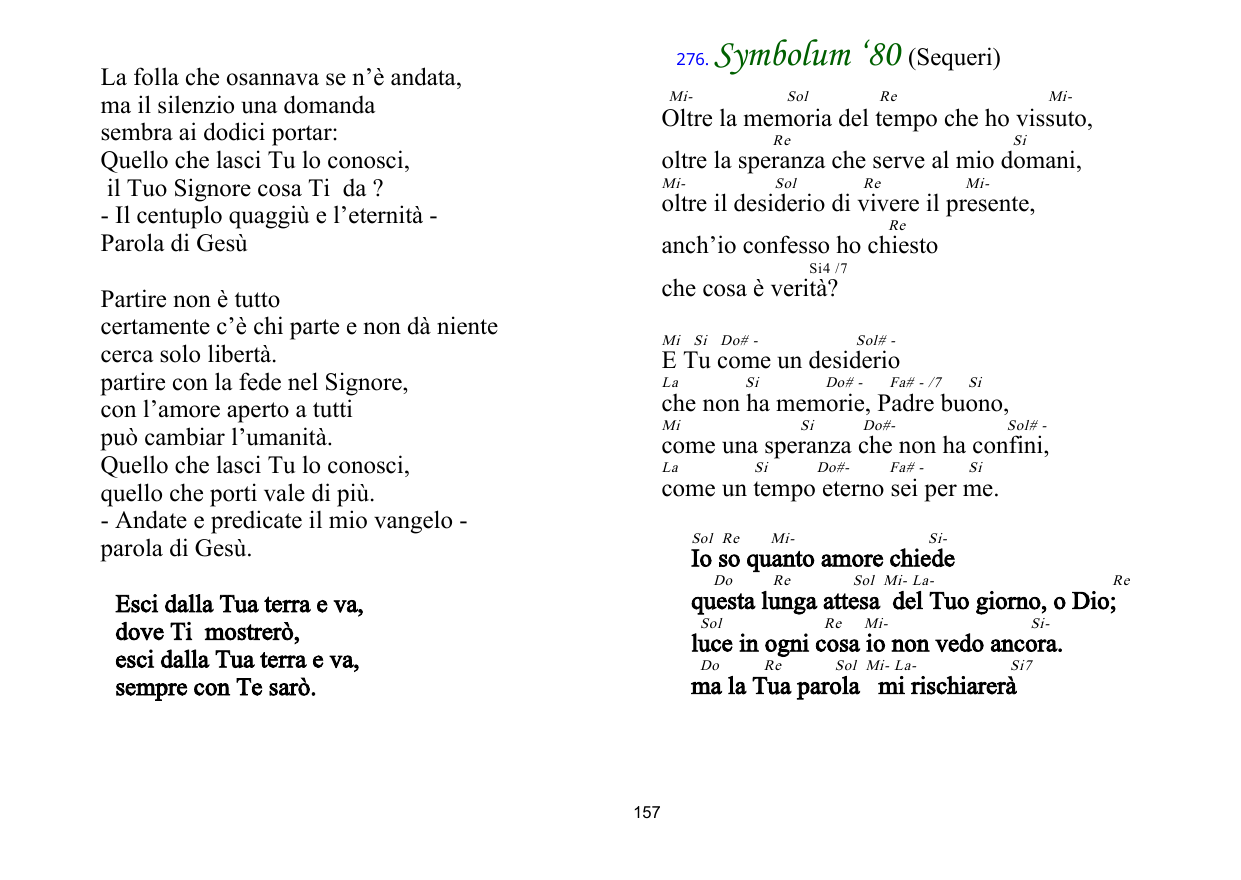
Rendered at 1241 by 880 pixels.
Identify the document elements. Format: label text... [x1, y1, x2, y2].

text Io so quanto amore chiede [661, 544, 1193, 572]
text parola di Gesù. [100, 534, 632, 562]
text anch’io confesso ho chiesto [661, 232, 1193, 259]
text Re Si [661, 132, 1193, 147]
text 276. Symbolum ‘80 (Sequeri) [661, 35, 1193, 76]
text Mi- Sol Re Mi- [661, 76, 1193, 104]
text sempre con Te sarò. [100, 673, 632, 700]
text Re [661, 217, 1193, 232]
text cerca solo libertà. [100, 340, 632, 368]
text Oltre la memoria del tempo che ho vissuto, [661, 104, 1193, 132]
text Quello che lasci Tu lo conosci, [100, 146, 632, 174]
text Quello che lasci Tu lo conosci, [100, 451, 632, 479]
text Si4 /7 [661, 259, 1193, 274]
text Sol Re Mi- Si- [661, 614, 1193, 629]
text La folla che osannava se n’è andata, [100, 63, 632, 91]
text oltre il desiderio di vivere il presente, [661, 189, 1193, 217]
text il Tuo Signore cosa Ti da ? [100, 174, 632, 202]
text come una speranza che non ha confini, [661, 431, 1193, 459]
text Mi Si Do# - Sol# - [661, 331, 1193, 346]
text Do Re Sol Mi- La- Si7 [661, 657, 1193, 671]
text che cosa è verità? [661, 274, 1193, 302]
text - Il centuplo quaggiù e l’eternità - [100, 202, 632, 229]
text esci dalla Tua terra e va, [100, 645, 632, 673]
text certamente c’è chi parte e non dà niente [100, 312, 632, 340]
text che non ha memorie, Padre buono, [661, 389, 1193, 416]
text partire con la fede nel Signore, [100, 368, 632, 396]
text con l’amore aperto a tutti [100, 396, 632, 423]
text Mi- Sol Re Mi- [661, 174, 1193, 189]
text questa lunga attesa del Tuo giorno, o Dio; [661, 586, 1193, 614]
text Do Re Sol Mi- La- Re [661, 572, 1193, 586]
text Esci dalla Tua terra e va, [100, 589, 632, 617]
text oltre la speranza che serve al mio domani, [661, 147, 1193, 174]
text ma la Tua parola mi rischiarerà [661, 671, 1193, 699]
text Partire non è tutto [100, 285, 632, 312]
text quello che porti vale di più. [100, 479, 632, 506]
text Sol Re Mi- Si- [661, 529, 1193, 544]
text come un tempo eterno sei per me. [661, 474, 1193, 501]
text sembra ai dodici portar: [100, 118, 632, 146]
text luce in ogni cosa io non vedo ancora. [661, 629, 1193, 657]
text ma il silenzio una domanda [100, 91, 632, 118]
text La Si Do#- Fa# - Si [661, 459, 1193, 474]
text La Si Do# - Fa# - /7 Si [661, 374, 1193, 389]
text dove Ti mostrerò, [100, 617, 632, 645]
text - Andate e predicate il mio vangelo - [100, 506, 632, 534]
text E Tu come un desiderio [661, 346, 1193, 374]
text Mi Si Do#- Sol# - [661, 416, 1193, 431]
text Parola di Gesù [100, 229, 632, 257]
text può cambiar l’umanità. [100, 423, 632, 451]
